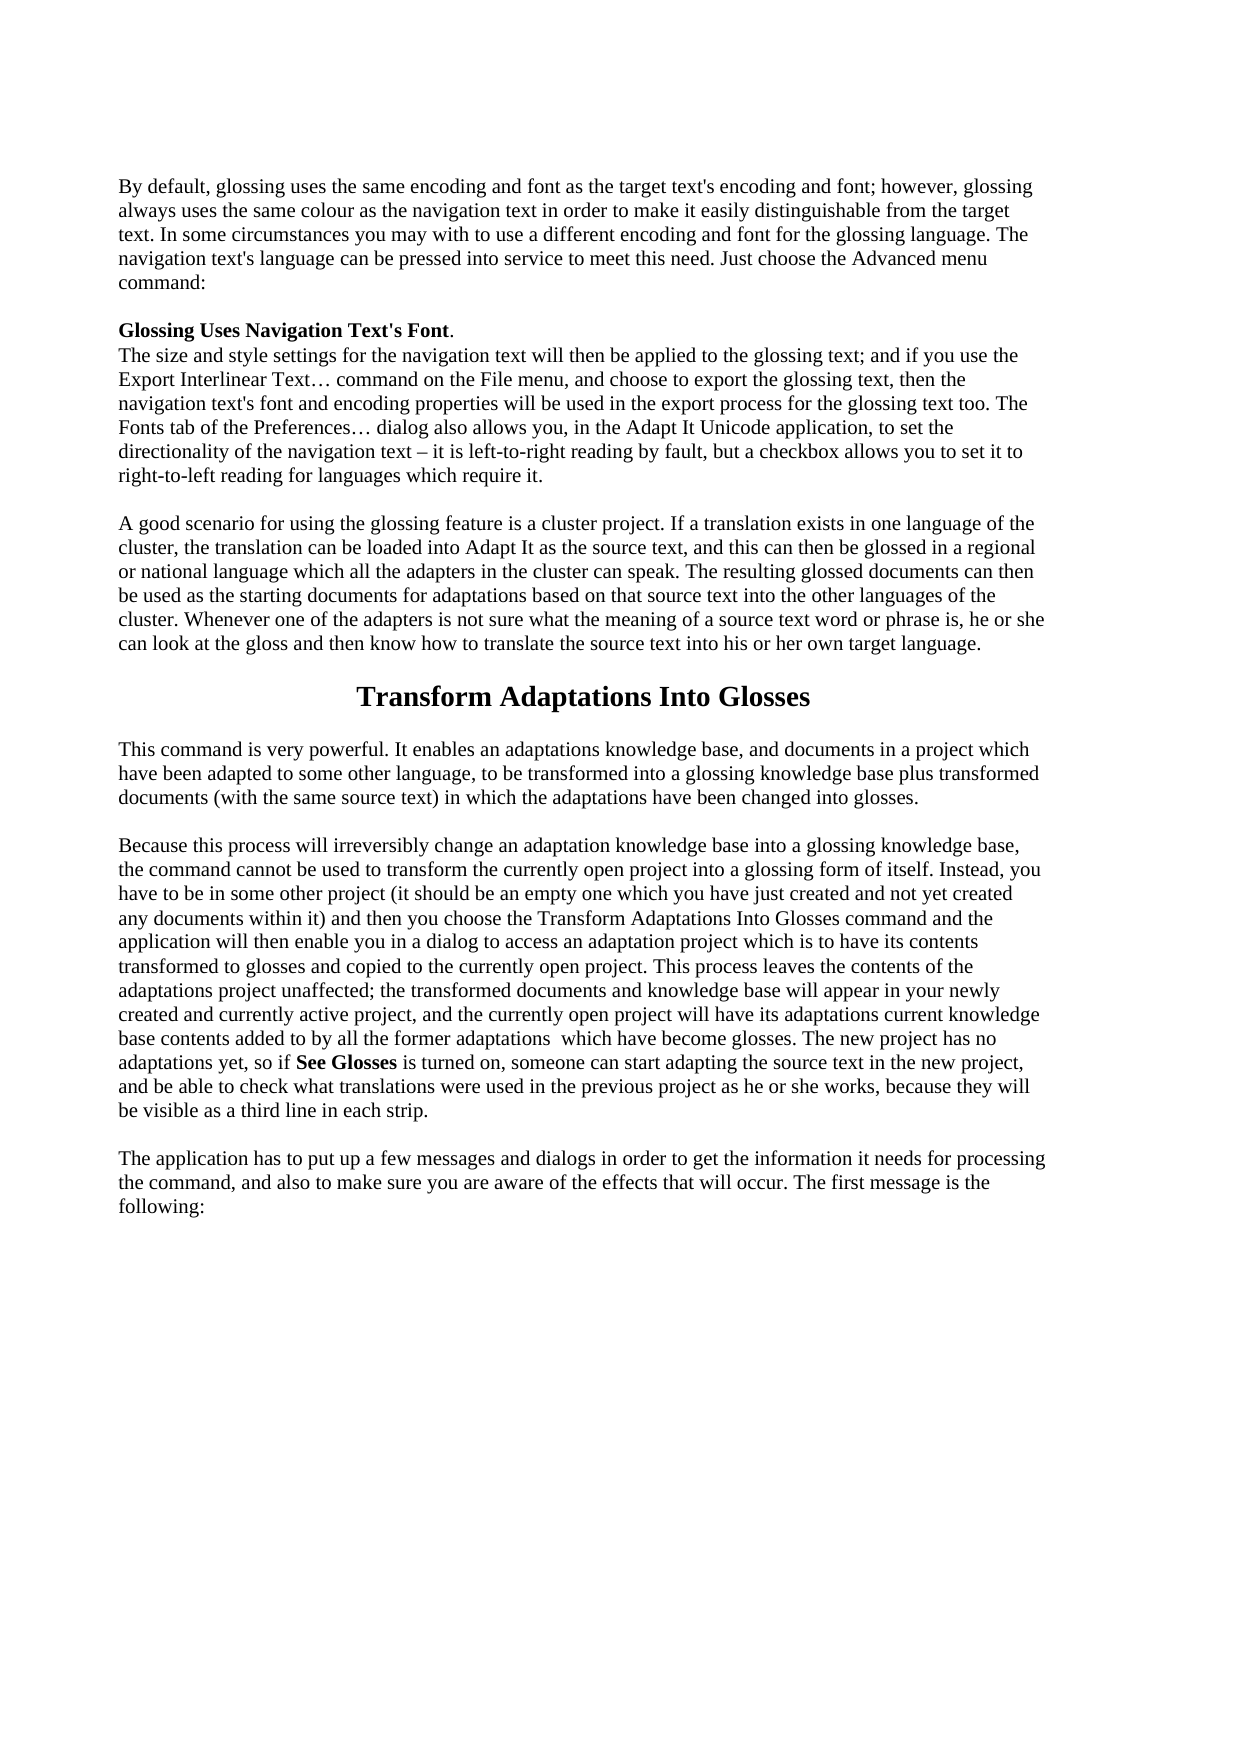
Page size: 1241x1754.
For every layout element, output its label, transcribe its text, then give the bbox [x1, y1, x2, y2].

text Glossing Uses Navigation Text's Font. [118, 318, 1048, 342]
text A good scenario for using the glossing feature is a cluster project. If a translation exists in one language of the cluster, the translation can be loaded into Adapt It as the source text, and this can then be glossed in a regional or national language which all the adapters in the cluster can speak. The resulting glossed documents can then be used as the starting documents for adaptations based on that source text into the other languages of the cluster. Whenever one of the adapters is not sure what the meaning of a source text word or phrase is, he or she can look at the gloss and then know how to translate the source text into his or her own target language. [118, 511, 1048, 655]
text Transform Adaptations Into Glosses [118, 679, 1048, 713]
text The size and style settings for the navigation text will then be applied to the glossing text; and if you use the Export Interlinear Text… command on the File menu, and choose to export the glossing text, then the navigation text's font and encoding properties will be used in the export process for the glossing text too. The Fonts tab of the Preferences… dialog also allows you, in the Adapt It Unicode application, to set the directionality of the navigation text – it is left-to-right reading by fault, but a checkbox allows you to set it to right-to-left reading for languages which require it. [118, 342, 1048, 487]
text Because this process will irreversibly change an adaptation knowledge base into a glossing knowledge base, the command cannot be used to transform the currently open project into a glossing form of itself. Instead, you have to be in some other project (it should be an empty one which you have just created and not yet created any documents within it) and then you choose the Transform Adaptations Into Glosses command and the application will then enable you in a dialog to access an adaptation project which is to have its contents transformed to glosses and copied to the currently open project. This process leaves the contents of the adaptations project unaffected; the transformed documents and knowledge base will appear in your newly created and currently active project, and the currently open project will have its adaptations current knowledge base contents added to by all the former adaptations which have become glosses. The new project has no adaptations yet, so if See Glosses is turned on, someone can start adapting the source text in the new project, and be able to check what translations were used in the previous project as he or she works, because they will be visible as a third line in each strip. [118, 833, 1048, 1122]
text This command is very powerful. It enables an adaptations knowledge base, and documents in a project which have been adapted to some other language, to be transformed into a glossing knowledge base plus transformed documents (with the same source text) in which the adaptations have been changed into glosses. [118, 737, 1048, 809]
text By default, glossing uses the same encoding and font as the target text's encoding and font; however, glossing always uses the same colour as the navigation text in order to make it easily distinguishable from the target text. In some circumstances you may with to use a different encoding and font for the glossing language. The navigation text's language can be pressed into service to meet this need. Just choose the Advanced menu command: [118, 174, 1048, 294]
text The application has to put up a few messages and dialogs in order to get the information it needs for processing the command, and also to make sure you are aware of the effects that will occur. The first message is the following: [118, 1146, 1048, 1218]
